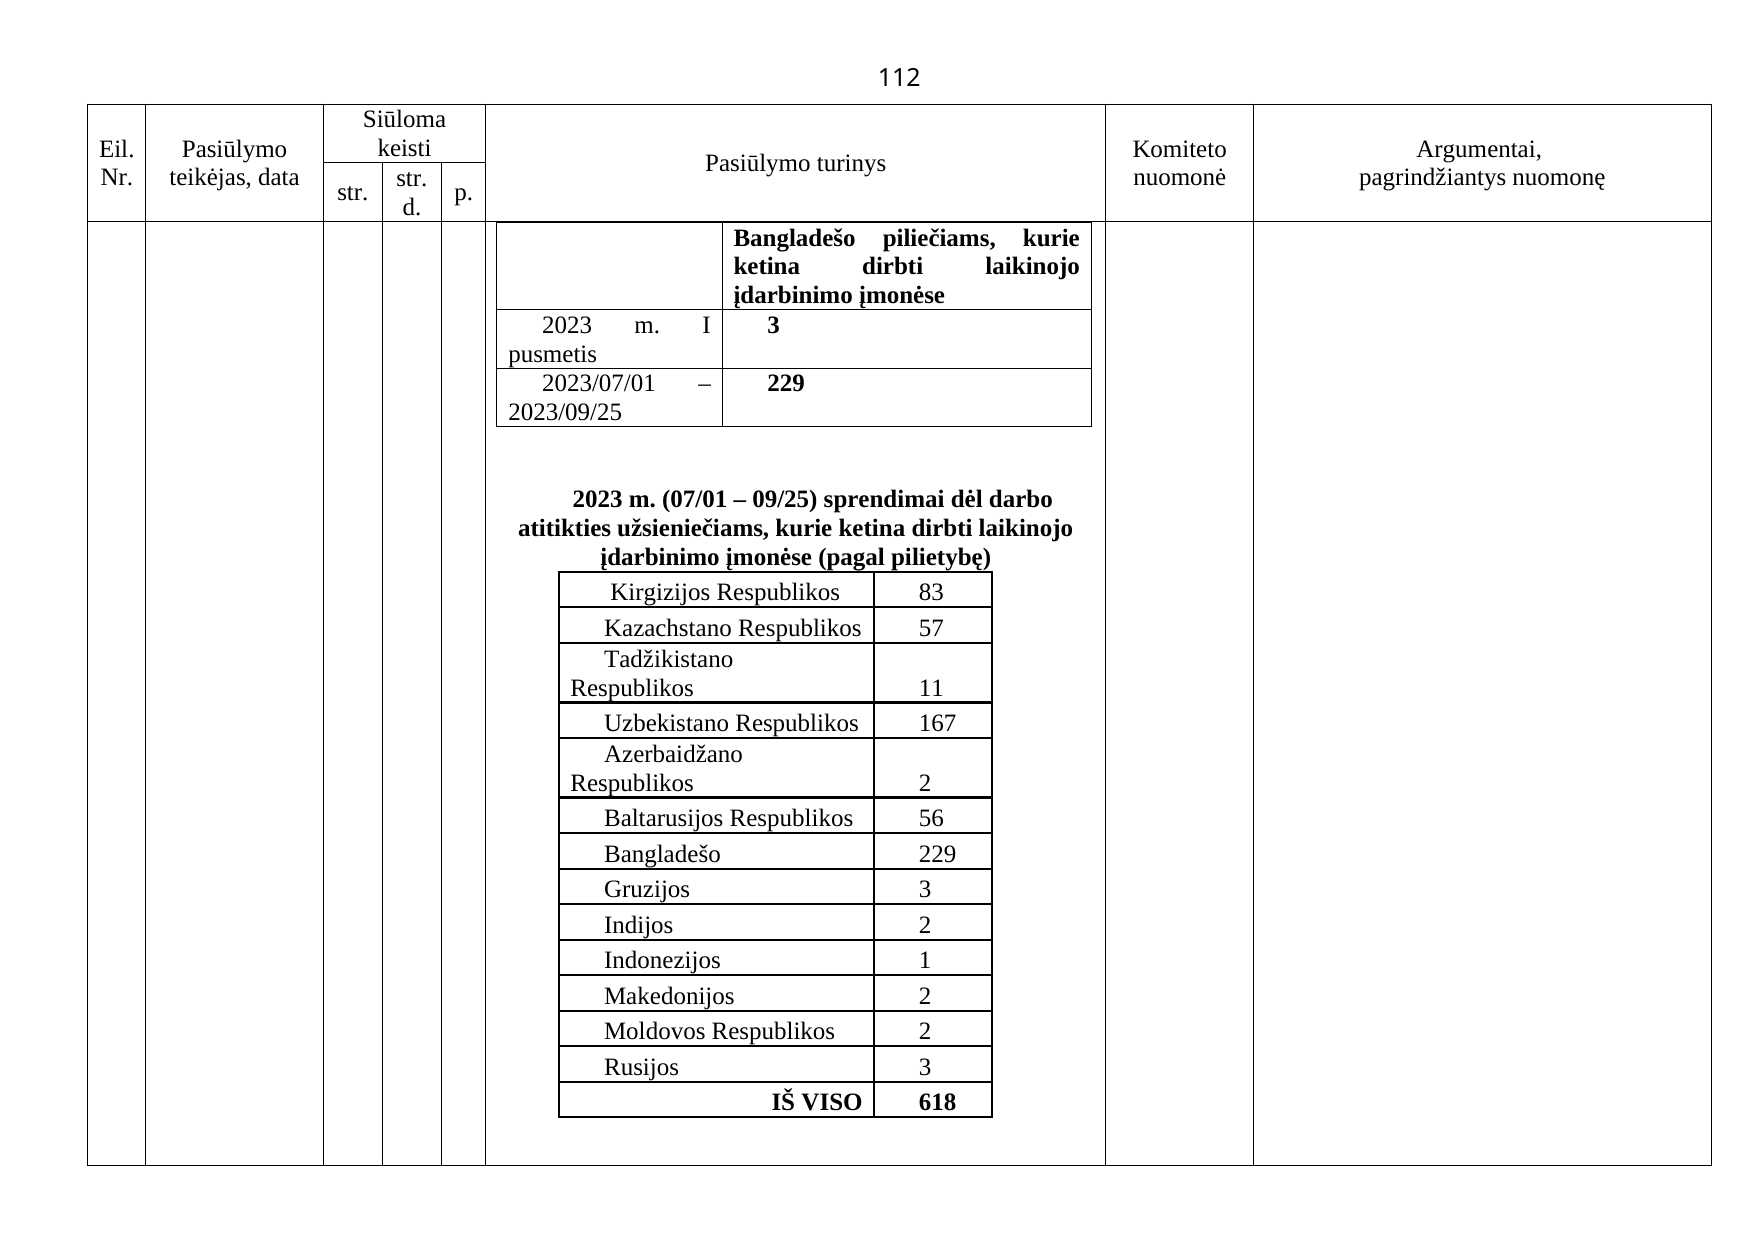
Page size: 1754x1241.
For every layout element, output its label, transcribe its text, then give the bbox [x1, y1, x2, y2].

table_cell str. d. [383, 163, 441, 221]
table_cell 57 [875, 608, 991, 642]
table_header Argumentai, pagrindžiantys nuomonę [1254, 105, 1711, 221]
table_cell [1106, 222, 1253, 1165]
table_cell Kazachstano Respublikos [560, 608, 873, 642]
table_cell 3 [875, 870, 991, 903]
table_cell Baltarusijos Respublikos [560, 799, 873, 832]
table_cell [88, 222, 145, 1165]
table_cell 2 [875, 976, 991, 1009]
table_cell 229 [723, 369, 1091, 426]
table_cell Bangladešo [560, 834, 873, 867]
table_cell IŠ VISO [560, 1083, 873, 1116]
table_cell [442, 222, 485, 1165]
table_header Bangladešo piliečiams, kurie ketina dirbti laikinojo įdarbinimo įmonėse [723, 223, 1091, 309]
table_cell Indonezijos [560, 941, 873, 974]
table_cell 1 [875, 941, 991, 974]
table_cell 2 [875, 739, 991, 796]
table_cell 229 [875, 834, 991, 867]
table_cell 2023 m. I pusmetis [497, 310, 722, 367]
table_cell 2 [875, 905, 991, 938]
table_cell 56 [875, 799, 991, 832]
table_cell Moldovos Respublikos [560, 1012, 873, 1045]
table_cell Makedonijos [560, 976, 873, 1009]
table_header Pasiūlymo teikėjas, data [146, 105, 323, 221]
table_header [497, 223, 722, 309]
table_cell 3 [723, 310, 1091, 367]
table_cell Azerbaidžano Respublikos [560, 739, 873, 796]
table_cell Rusijos [560, 1047, 873, 1081]
table_cell Tadžikistano Respublikos [560, 644, 873, 701]
table_cell 2023/07/01 – 2023/09/25 [497, 369, 722, 426]
table_cell 3 [875, 1047, 991, 1081]
table_header Pasiūlymo turinys [486, 105, 1105, 221]
table_cell 167 [875, 704, 991, 737]
table_cell [324, 222, 382, 1165]
table_cell 2 [875, 1012, 991, 1045]
table_cell 618 [875, 1083, 991, 1116]
table_cell Indijos [560, 905, 873, 938]
table_cell 2023 m. (07/01 – 09/25) sprendimai dėl darbo atitikties užsieniečiams, kurie ketina dirbti laikinojo įdarbinimo įmonėse (pagal pilietybę) [486, 222, 1105, 1165]
table_header Siūloma keisti [324, 105, 485, 162]
table_cell [146, 222, 323, 1165]
table_header Eil. Nr. [88, 105, 145, 221]
table_header 83 [875, 573, 991, 606]
table_header Komiteto nuomonė [1106, 105, 1253, 221]
table_cell 11 [875, 644, 991, 701]
table_cell Uzbekistano Respublikos [560, 704, 873, 737]
table_cell str. [324, 163, 382, 221]
table_cell [383, 222, 441, 1165]
table_header Kirgizijos Respublikos [560, 573, 873, 606]
table_cell Gruzijos [560, 870, 873, 903]
table_cell [1254, 222, 1711, 1165]
table_cell p. [442, 163, 485, 221]
